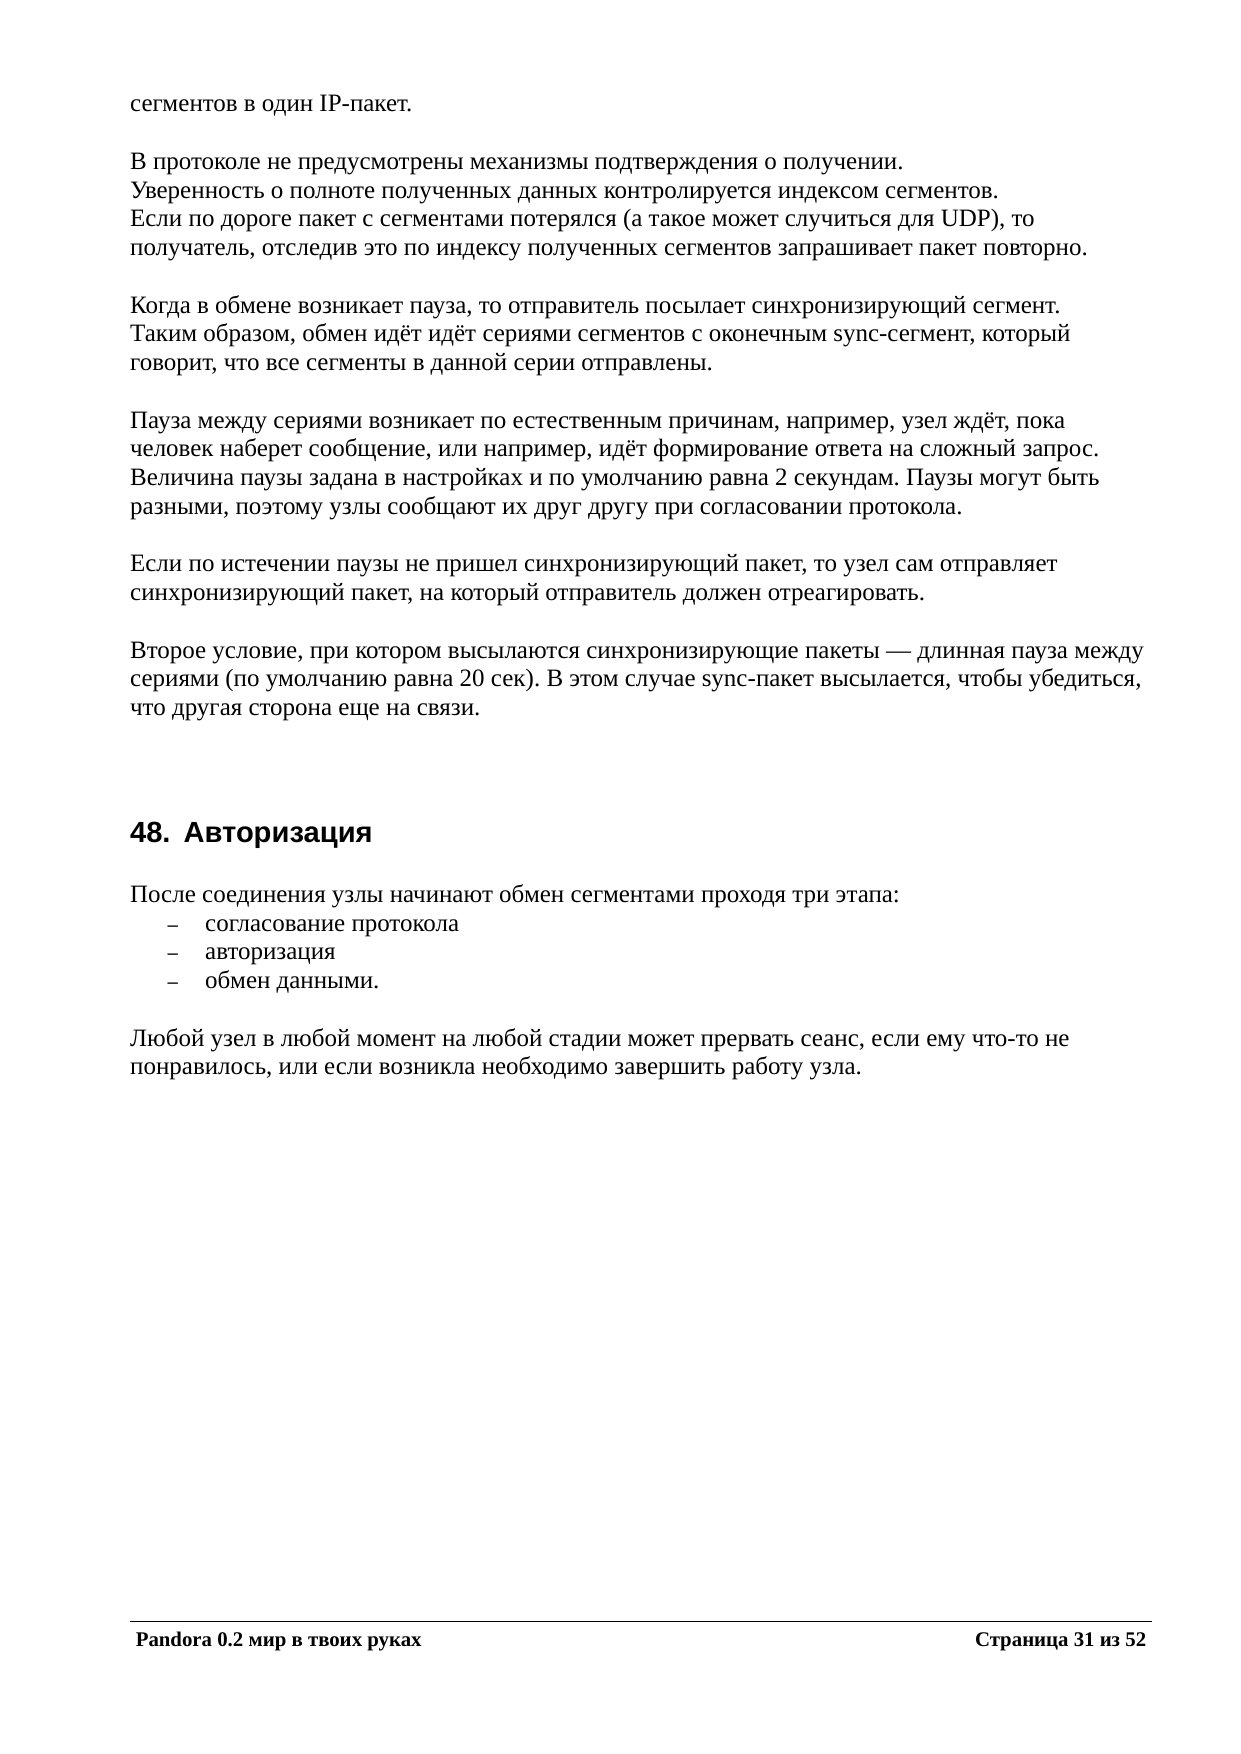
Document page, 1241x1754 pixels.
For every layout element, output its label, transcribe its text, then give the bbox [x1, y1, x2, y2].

list согласование протокола [167, 908, 1152, 936]
text Любой узел в любой момент на любой стадии может прервать сеанс, если ему что-то не понравилось, или если возникла необходимо завершить работу узла. [130, 1023, 1152, 1080]
subtitle Авторизация [130, 815, 1152, 849]
list обмен данными. [167, 965, 1152, 994]
text Когда в обмене возникает пауза, то отправитель посылает синхронизирующий сегмент. [130, 290, 1152, 318]
text Если по дороге пакет с сегментами потерялся (а такое может случиться для UDP), то получатель, отследив это по индексу полученных сегментов запрашивает пакет повторно. [130, 203, 1152, 261]
text В протоколе не предусмотрены механизмы подтверждения о получении. [130, 146, 1152, 175]
text Величина паузы задана в настройках и по умолчанию равна 2 секундам. Паузы могут быть разными, поэтому узлы сообщают их друг другу при согласовании протокола. [130, 462, 1152, 520]
text Пауза между сериями возникает по естественным причинам, например, узел ждёт, пока человек наберет сообщение, или например, идёт формирование ответа на сложный запрос. [130, 405, 1152, 462]
list авторизация [167, 936, 1152, 965]
text сегментов в один IP-пакет. [130, 88, 1152, 117]
text Таким образом, обмен идёт идёт сериями сегментов с оконечным sync-сегмент, который говорит, что все сегменты в данной серии отправлены. [130, 318, 1152, 376]
text После соединения узлы начинают обмен сегментами проходя три этапа: [130, 879, 1152, 908]
text Второе условие, при котором высылаются синхронизирующие пакеты — длинная пауза между сериями (по умолчанию равна 20 сек). В этом случае sync-пакет высылается, чтобы убедиться, что другая сторона еще на связи. [130, 635, 1152, 721]
text Если по истечении паузы не пришел синхронизирующий пакет, то узел сам отправляет синхронизирующий пакет, на который отправитель должен отреагировать. [130, 548, 1152, 606]
text Уверенность о полноте полученных данных контролируется индексом сегментов. [130, 175, 1152, 203]
